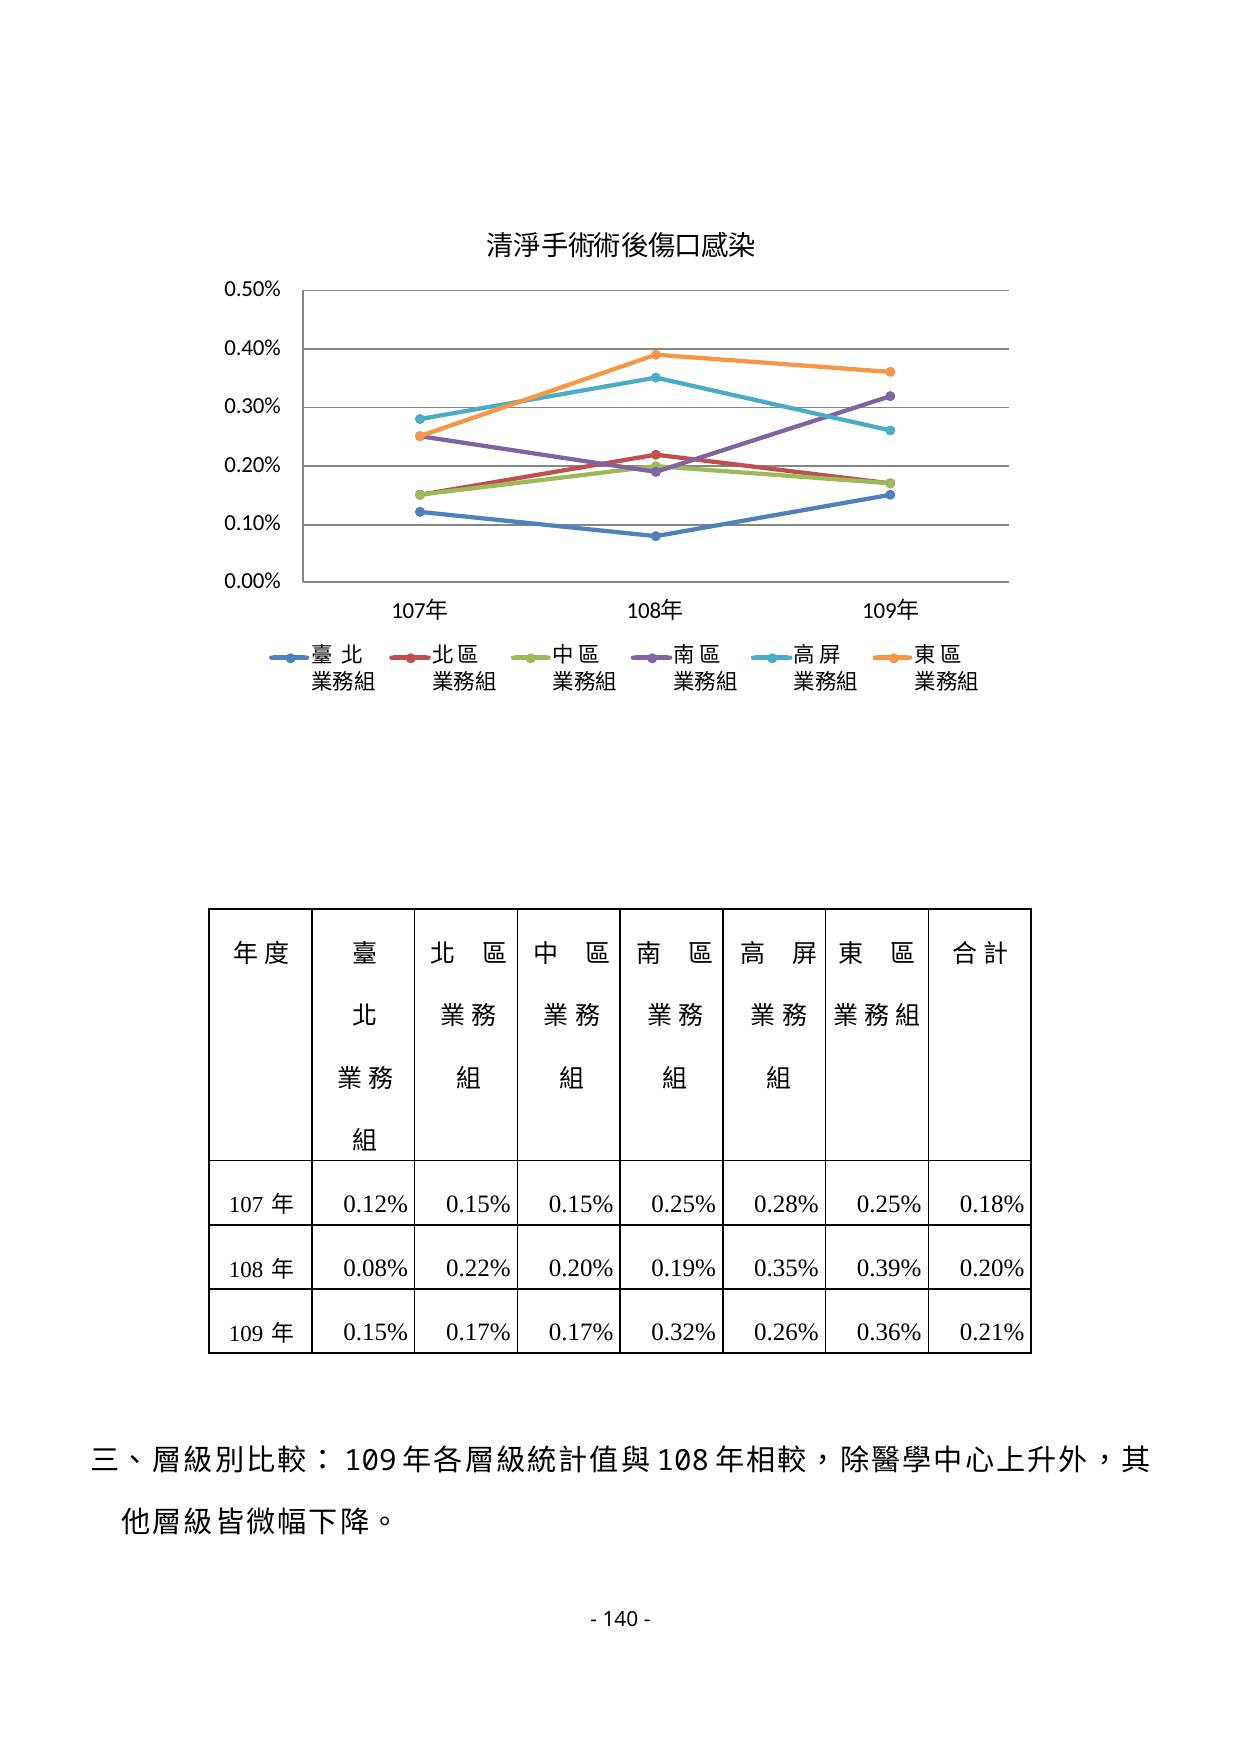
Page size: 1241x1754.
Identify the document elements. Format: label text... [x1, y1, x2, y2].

table_cell 108年 [210, 1226, 311, 1288]
table_cell 107年 [210, 1161, 311, 1224]
table_cell 109年 [210, 1290, 311, 1352]
table_cell 0.19% [621, 1226, 722, 1288]
table_header 北 區 業務組 [415, 910, 517, 1160]
table_cell 0.39% [826, 1226, 928, 1288]
table_header 臺 北 業務組 [313, 910, 414, 1160]
table_cell 0.20% [518, 1226, 619, 1288]
table_cell 0.32% [621, 1290, 722, 1352]
table_cell 0.15% [518, 1161, 619, 1224]
table_cell 0.15% [415, 1161, 517, 1224]
table_header 年度 [210, 910, 311, 1160]
text 三、層級別比較：109年各層級統計值與108年相較，除醫學中心上升外，其他層級皆微幅下降。 [89, 1416, 1151, 1541]
table_cell 0.17% [518, 1290, 619, 1352]
table_header 東 區 業務組 [826, 910, 928, 1160]
table_cell 0.25% [621, 1161, 722, 1224]
table_cell 0.21% [929, 1290, 1030, 1352]
table_header 中 區 業務組 [518, 910, 619, 1160]
table_cell 0.28% [724, 1161, 825, 1224]
table_header 南 區 業務組 [621, 910, 722, 1160]
table_cell 0.17% [415, 1290, 517, 1352]
table_cell 0.12% [313, 1161, 414, 1224]
table_cell 0.18% [929, 1161, 1030, 1224]
table_header 高 屏 業務組 [724, 910, 825, 1160]
table_cell 0.22% [415, 1226, 517, 1288]
table_cell 0.08% [313, 1226, 414, 1288]
table_cell 0.36% [826, 1290, 928, 1352]
table_cell 0.35% [724, 1226, 825, 1288]
table_header 合計 [929, 910, 1030, 1160]
table_cell 0.15% [313, 1290, 414, 1352]
table_cell 0.26% [724, 1290, 825, 1352]
table_cell 0.25% [826, 1161, 928, 1224]
table_cell 0.20% [929, 1226, 1030, 1288]
